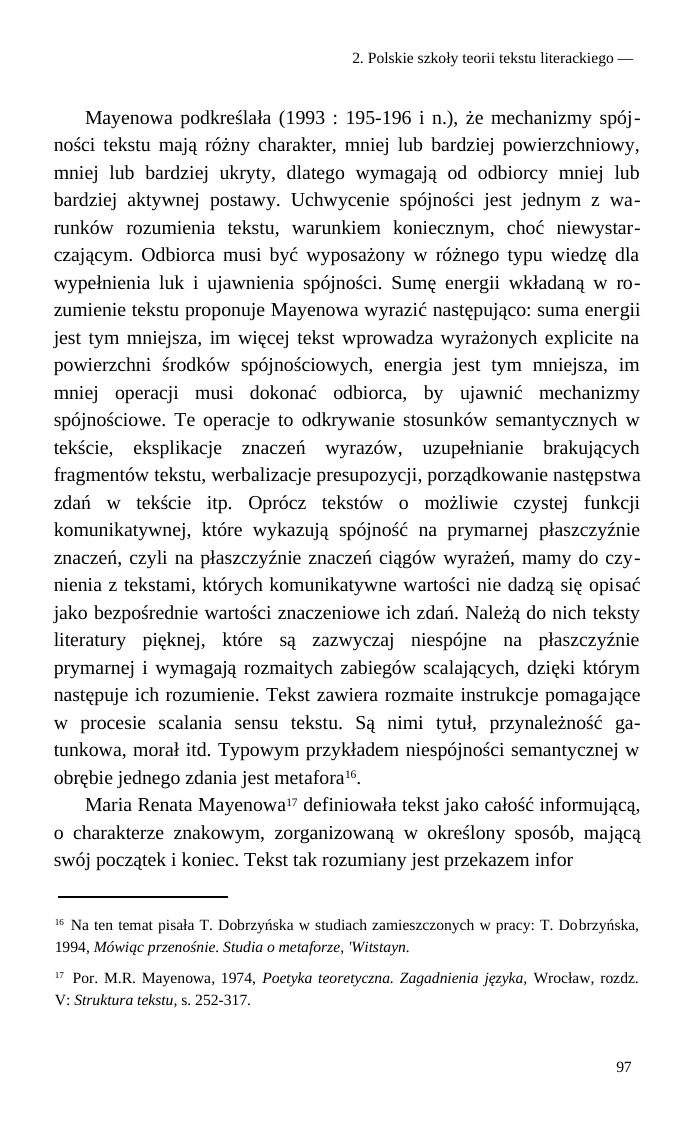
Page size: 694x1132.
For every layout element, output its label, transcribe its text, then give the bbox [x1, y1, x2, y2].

text 17 Por. M.R. Mayenowa, 1974, Poetyka teoretyczna. Zagadnienia języka, Wrocław, rozdz. V: Struktura tekstu, s. 252-317. [54, 969, 639, 1009]
text 16 Na ten temat pisała T. Dobrzyńska w studiach zamieszczonych w pracy: T. Do­brzyńska, 1994, Mówiąc przenośnie. Studia o metaforze, 'Witstayn. [54, 915, 639, 955]
text 2. Polskie szkoły teorii tekstu literackiego — [352, 49, 641, 67]
text Maria Renata Mayenowa17 definiowała tekst jako całość informują­cą, o charakterze znakowym, zorganizowaną w określony sposób, ma­jącą swój początek i koniec. Tekst tak rozumiany jest przekazem infor­ [53, 793, 640, 871]
text 97 [616, 1058, 638, 1076]
text Mayenowa podkreślała (1993 : 195-196 i n.), że mechanizmy spój­ności tekstu mają różny charakter, mniej lub bardziej powierzchniowy, mniej lub bardziej ukryty, dlatego wymagają od odbiorcy mniej lub bardziej aktywnej postawy. Uchwycenie spójności jest jednym z wa­runków rozumienia tekstu, warunkiem koniecznym, choć niewystar­czającym. Odbiorca musi być wyposażony w różnego typu wiedzę dla wypełnienia luk i ujawnienia spójności. Sumę energii wkładaną w ro­zumienie tekstu proponuje Mayenowa wyrazić następująco: suma ener­gii jest tym mniejsza, im więcej tekst wprowadza wyrażonych explicite na powierzchni środków spójnościowych, energia jest tym mniejsza, im mniej operacji musi dokonać odbiorca, by ujawnić mechanizmy spójnościowe. Te operacje to odkrywanie stosunków semantycznych w tekście, eksplikacje znaczeń wyrazów, uzupełnianie brakujących fragmentów tekstu, werbalizacje presupozycji, porządkowanie następ­stwa zdań w tekście itp. Oprócz tekstów o możliwie czystej funkcji komunikatywnej, które wykazują spójność na prymarnej płaszczyźnie znaczeń, czyli na płaszczyźnie znaczeń ciągów wyrażeń, mamy do czy­nienia z tekstami, których komunikatywne wartości nie dadzą się opi­sać jako bezpośrednie wartości znaczeniowe ich zdań. Należą do nich teksty literatury pięknej, które są zazwyczaj niespójne na płaszczyźnie prymarnej i wymagają rozmaitych zabiegów scalających, dzięki którym następuje ich rozumienie. Tekst zawiera rozmaite instrukcje pomaga­jące w procesie scalania sensu tekstu. Są nimi tytuł, przynależność ga­tunkowa, morał itd. Typowym przykładem niespójności semantycznej w obrębie jednego zdania jest metafora16. [53, 106, 640, 789]
